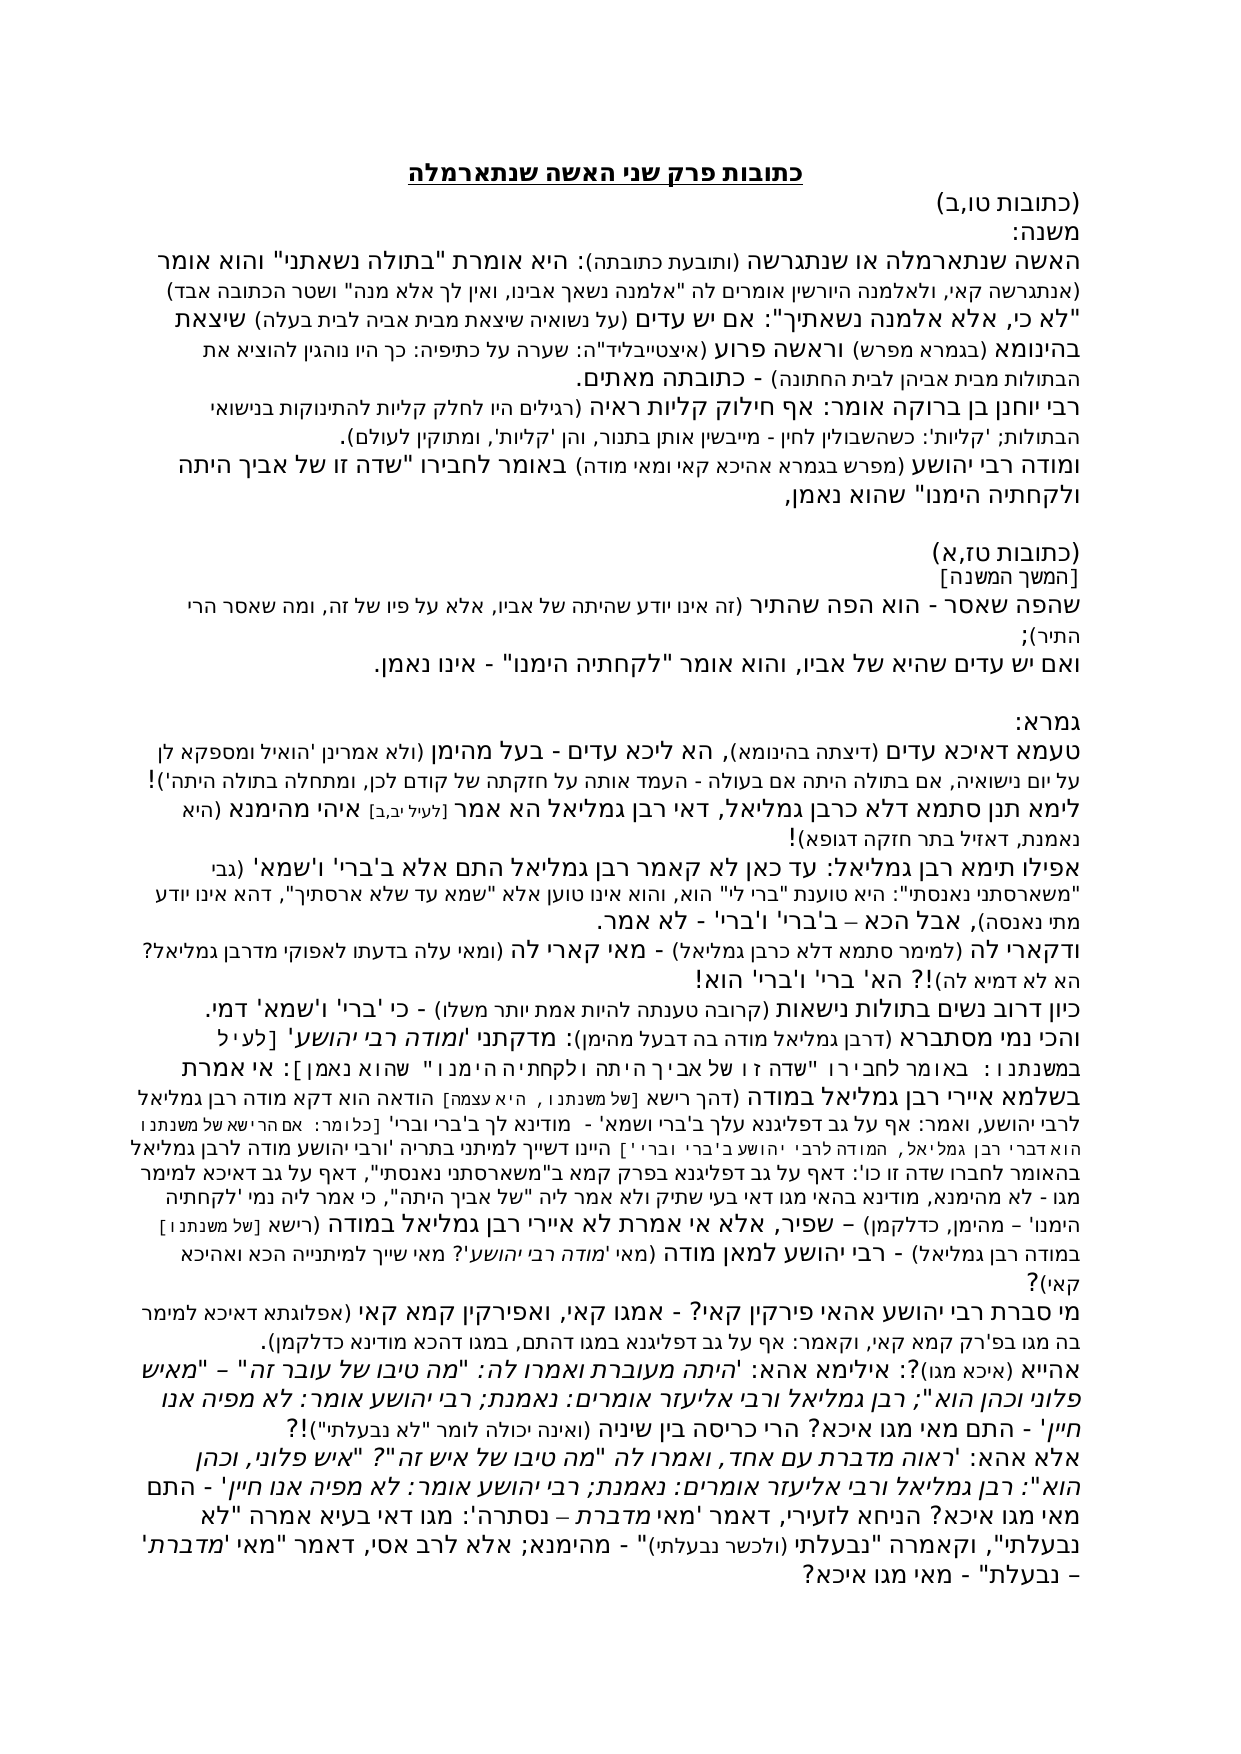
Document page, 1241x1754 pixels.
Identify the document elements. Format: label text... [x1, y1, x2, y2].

text ומודה רבי יהושע (מפרש בגמרא אהיכא קאי ומאי מודה) באומר לחבירו "שדה זו של אביך היתה ולקחתיה הימנו" שהוא נאמן, [130, 451, 1081, 509]
text ודקארי לה (למימר סתמא דלא כרבן גמליאל) - מאי קארי לה (ומאי עלה בדעתו לאפוקי מדרבן גמליאל? הא לא דמיא לה)!? הא' ברי' ו'ברי' הוא! [130, 936, 1081, 994]
text טעמא דאיכא עדים (דיצתה בהינומא), הא ליכא עדים - בעל מהימן (ולא אמרינן 'הואיל ומספקא לן על יום נישואיה, אם בתולה היתה אם בעולה - העמד אותה על חזקתה של קודם לכן, ומתחלה בתולה היתה')! לימא תנן סתמא דלא כרבן גמליאל, דאי רבן גמליאל הא אמר [לעיל יב,ב] איהי מהימנא (היא נאמנת, דאזיל בתר חזקה דגופא)! [130, 736, 1081, 853]
text משנה: [130, 217, 1081, 246]
text שהפה שאסר - הוא הפה שהתיר (זה אינו יודע שהיתה של אביו, אלא על פיו של זה, ומה שאסר הרי התיר); [130, 591, 1081, 649]
text [המשך המשנה] [130, 567, 1081, 591]
text אלא אהא: 'ראוה מדברת עם אחד, ואמרו לה "מה טיבו של איש זה"? "איש פלוני, וכהן הוא": רבן גמליאל ורבי אליעזר אומרים: נאמנת; רבי יהושע אומר: לא מפיה אנו חיין' - התם מאי מגו איכא? הניחא לזעירי, דאמר 'מאי מדברת – נסתרה': מגו דאי בעיא אמרה "לא נבעלתי", וקאמרה "נבעלתי (ולכשר נבעלתי)" - מהימנא; אלא לרב אסי, דאמר "מאי 'מדברת' – נבעלת" - מאי מגו איכא? [130, 1443, 1081, 1589]
text מי סברת רבי יהושע אהאי פירקין קאי? - אמגו קאי, ואפירקין קמא קאי (אפלוגתא דאיכא למימר בה מגו בפ'רק קמא קאי, וקאמר: אף על גב דפליגנא במגו דהתם, במגו דהכא מודינא כדלקמן). [130, 1297, 1081, 1355]
text והכי נמי מסתברא (דרבן גמליאל מודה בה דבעל מהימן): מדקתני 'ומודה רבי יהושע' [לעיל במשנתנו: באומר לחבירו "שדה זו של אביך היתה ולקחתיה הימנו" שהוא נאמן]: אי אמרת בשלמא איירי רבן גמליאל במודה (דהך רישא [של משנתנו, היא עצמה] הודאה הוא דקא מודה רבן גמליאל לרבי יהושע, ואמר: אף על גב דפליגנא עלך ב'ברי ושמא' - מודינא לך ב'ברי וברי' [כלומר: אם הרישא של משנתנו הוא דברי רבן גמליאל, המודה לרבי יהושע ב'ברי וברי'] היינו דשייך למיתני בתריה 'ורבי יהושע מודה לרבן גמליאל בהאומר לחברו שדה זו כו': דאף על גב דפליגנא בפרק קמא ב"משארסתני נאנסתי", דאף על גב דאיכא למימר מגו - לא מהימנא, מודינא בהאי מגו דאי בעי שתיק ולא אמר ליה "של אביך היתה", כי אמר ליה נמי 'לקחתיה הימנו' – מהימן, כדלקמן) – שפיר, אלא אי אמרת לא איירי רבן גמליאל במודה (רישא [של משנתנו] במודה רבן גמליאל) - רבי יהושע למאן מודה (מאי 'מודה רבי יהושע'? מאי שייך למיתנייה הכא ואהיכא קאי)? [130, 1023, 1081, 1297]
text גמרא: [130, 707, 1081, 736]
text האשה שנתארמלה או שנתגרשה (ותובעת כתובתה): היא אומרת "בתולה נשאתני" והוא אומר (אנתגרשה קאי, ולאלמנה היורשין אומרים לה "אלמנה נשאך אבינו, ואין לך אלא מנה" ושטר הכתובה אבד) "לא כי, אלא אלמנה נשאתיך": אם יש עדים (על נשואיה שיצאת מבית אביה לבית בעלה) שיצאת בהינומא (בגמרא מפרש) וראשה פרוע (איצטייבליד"ה: שערה על כתיפיה: כך היו נוהגין להוציא את הבתולות מבית אביהן לבית החתונה) - כתובתה מאתים. [130, 246, 1081, 392]
text אפילו תימא רבן גמליאל: עד כאן לא קאמר רבן גמליאל התם אלא ב'ברי' ו'שמא' (גבי "משארסתני נאנסתי": היא טוענת "ברי לי" הוא, והוא אינו טוען אלא "שמא עד שלא ארסתיך", דהא אינו יודע מתי נאנסה), אבל הכא – ב'ברי' ו'ברי' - לא אמר. [130, 853, 1081, 936]
text ואם יש עדים שהיא של אביו, והוא אומר "לקחתיה הימנו" - אינו נאמן. [130, 649, 1081, 678]
subtitle כתובות פרק שני האשה שנתארמלה [130, 159, 1081, 188]
text (כתובות טו,ב) [130, 188, 1081, 217]
text כיון דרוב נשים בתולות נישאות (קרובה טענתה להיות אמת יותר משלו) - כי 'ברי' ו'שמא' דמי. [130, 994, 1081, 1023]
text רבי יוחנן בן ברוקה אומר: אף חילוק קליות ראיה (רגילים היו לחלק קליות להתינוקות בנישואי הבתולות; 'קליות': כשהשבולין לחין - מייבשין אותן בתנור, והן 'קליות', ומתוקין לעולם). [130, 392, 1081, 451]
text אהייא (איכא מגו)?: אילימא אהא: 'היתה מעוברת ואמרו לה: "מה טיבו של עובר זה" – "מאיש פלוני וכהן הוא"; רבן גמליאל ורבי אליעזר אומרים: נאמנת; רבי יהושע אומר: לא מפיה אנו חיין' - התם מאי מגו איכא? הרי כריסה בין שיניה (ואינה יכולה לומר "לא נבעלתי")!? [130, 1355, 1081, 1443]
text (כתובות טז,א) [130, 538, 1081, 567]
